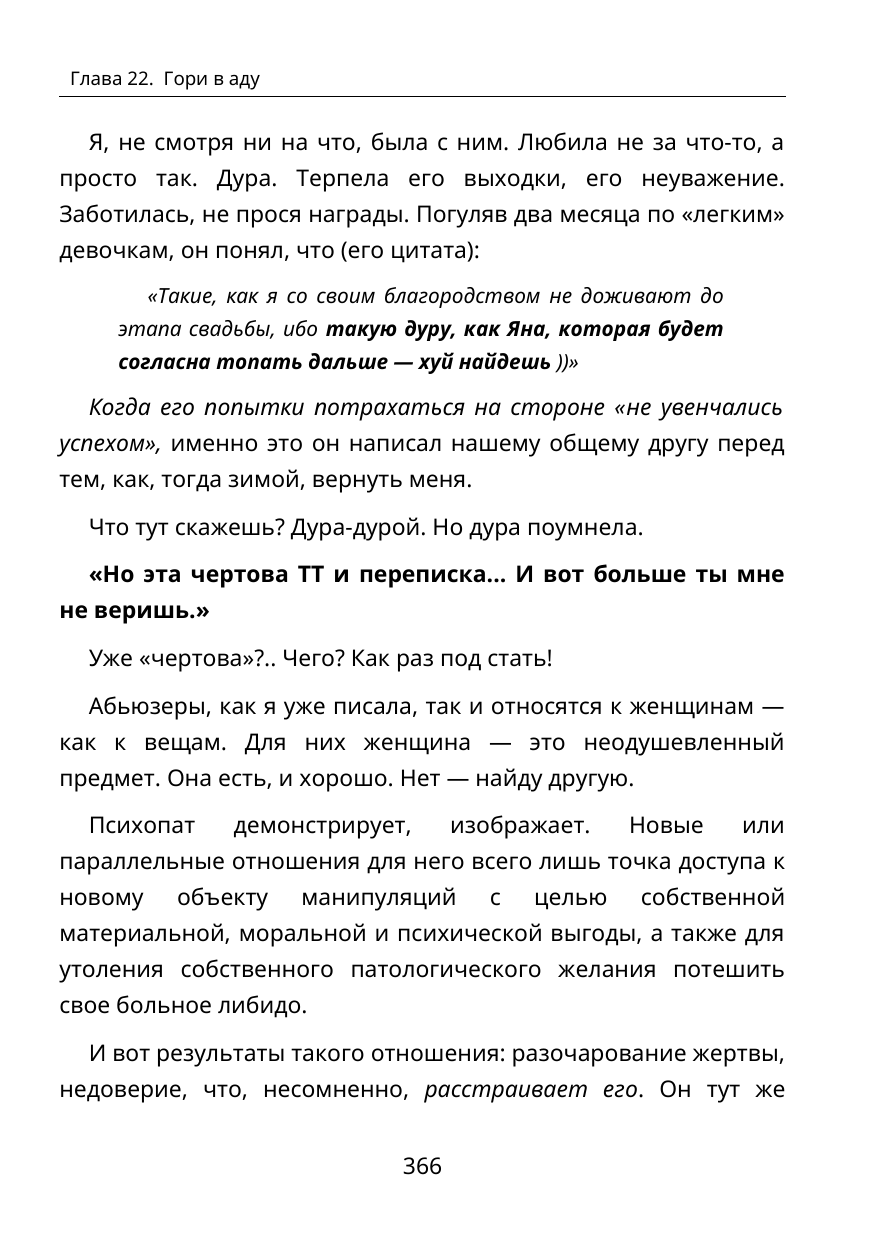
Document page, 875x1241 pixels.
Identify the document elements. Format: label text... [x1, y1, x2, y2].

text «Такие, как я со своим благородством не доживают до этапа свадьбы, ибо такую дуру, как Яна, которая будет согласна топать дальше — хуй найдешь ))» [118, 282, 727, 375]
text Абьюзеры, как я уже писала, так и относятся к женщинам — как к вещам. Для них женщина — это неодушевленный предмет. Она есть, и хорошо. Нет — найду другую. [59, 690, 786, 793]
text Когда его попытки потрахаться на стороне «не увенчались успехом», именно это он написал нашему общему другу перед тем, как, тогда зимой, вернуть меня. [59, 391, 786, 494]
text Я, не смотря ни на что, была с ним. Любила не за что-то, а просто так. Дура. Терпела его выходки, его неуважение. Заботилась, не прося награды. Погуляв два месяца по «легким» девочкам, он понял, что (его цитата): [59, 126, 786, 265]
text «Но эта чертова ТТ и переписка... И вот больше ты мне не веришь.» [59, 558, 786, 626]
text Что тут скажешь? Дура-дурой. Но дура поумнела. [59, 511, 786, 542]
text Уже «чертова»?.. Чего? Как раз под стать! [59, 642, 786, 673]
text Психопат демонстрирует, изображает. Новые или параллельные отношения для него всего лишь точка доступа к новому объекту манипуляций с целью собственной материальной, моральной и психической выгоды, а также для утоления собственного патологического желания потешить свое больное либидо. [59, 809, 786, 1020]
text И вот результаты такого отношения: разочарование жертвы, недоверие, что, несомненно, расстраивает его. Он тут же [59, 1037, 786, 1104]
